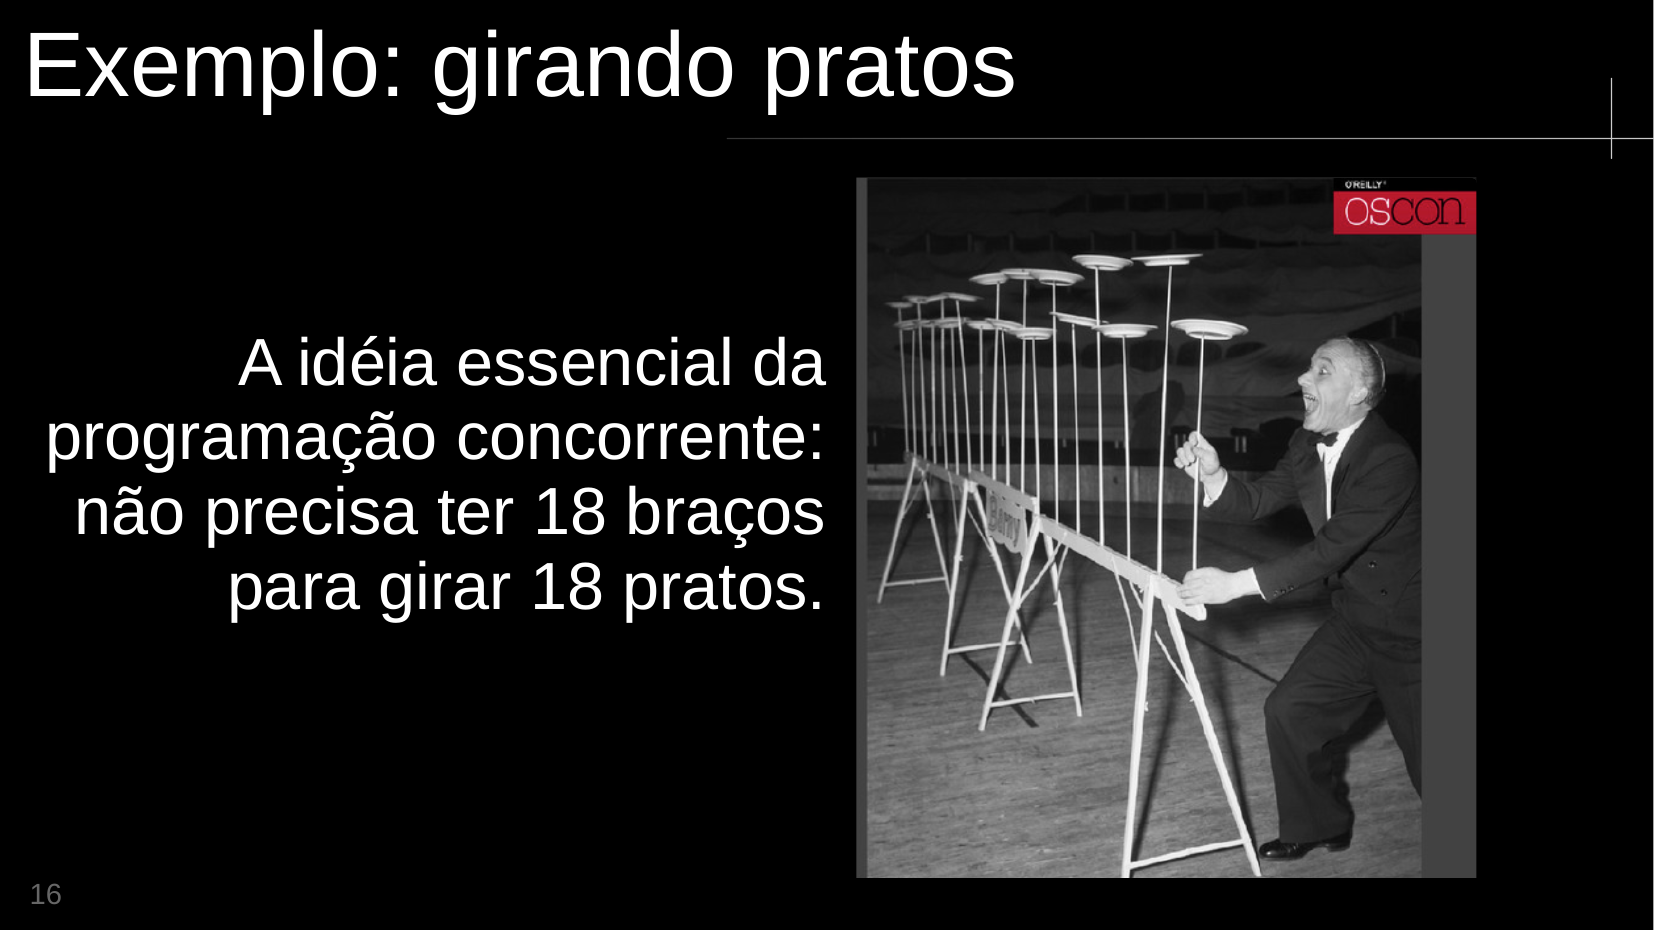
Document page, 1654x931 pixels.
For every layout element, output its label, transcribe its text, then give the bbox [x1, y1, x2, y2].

title Exemplo: girando pratos [23, 11, 1589, 119]
picture [856, 177, 1477, 878]
list A idéia essencial da programação concorrente: não precisa ter 18 braços para girar 18 pratos. [29, 324, 827, 857]
